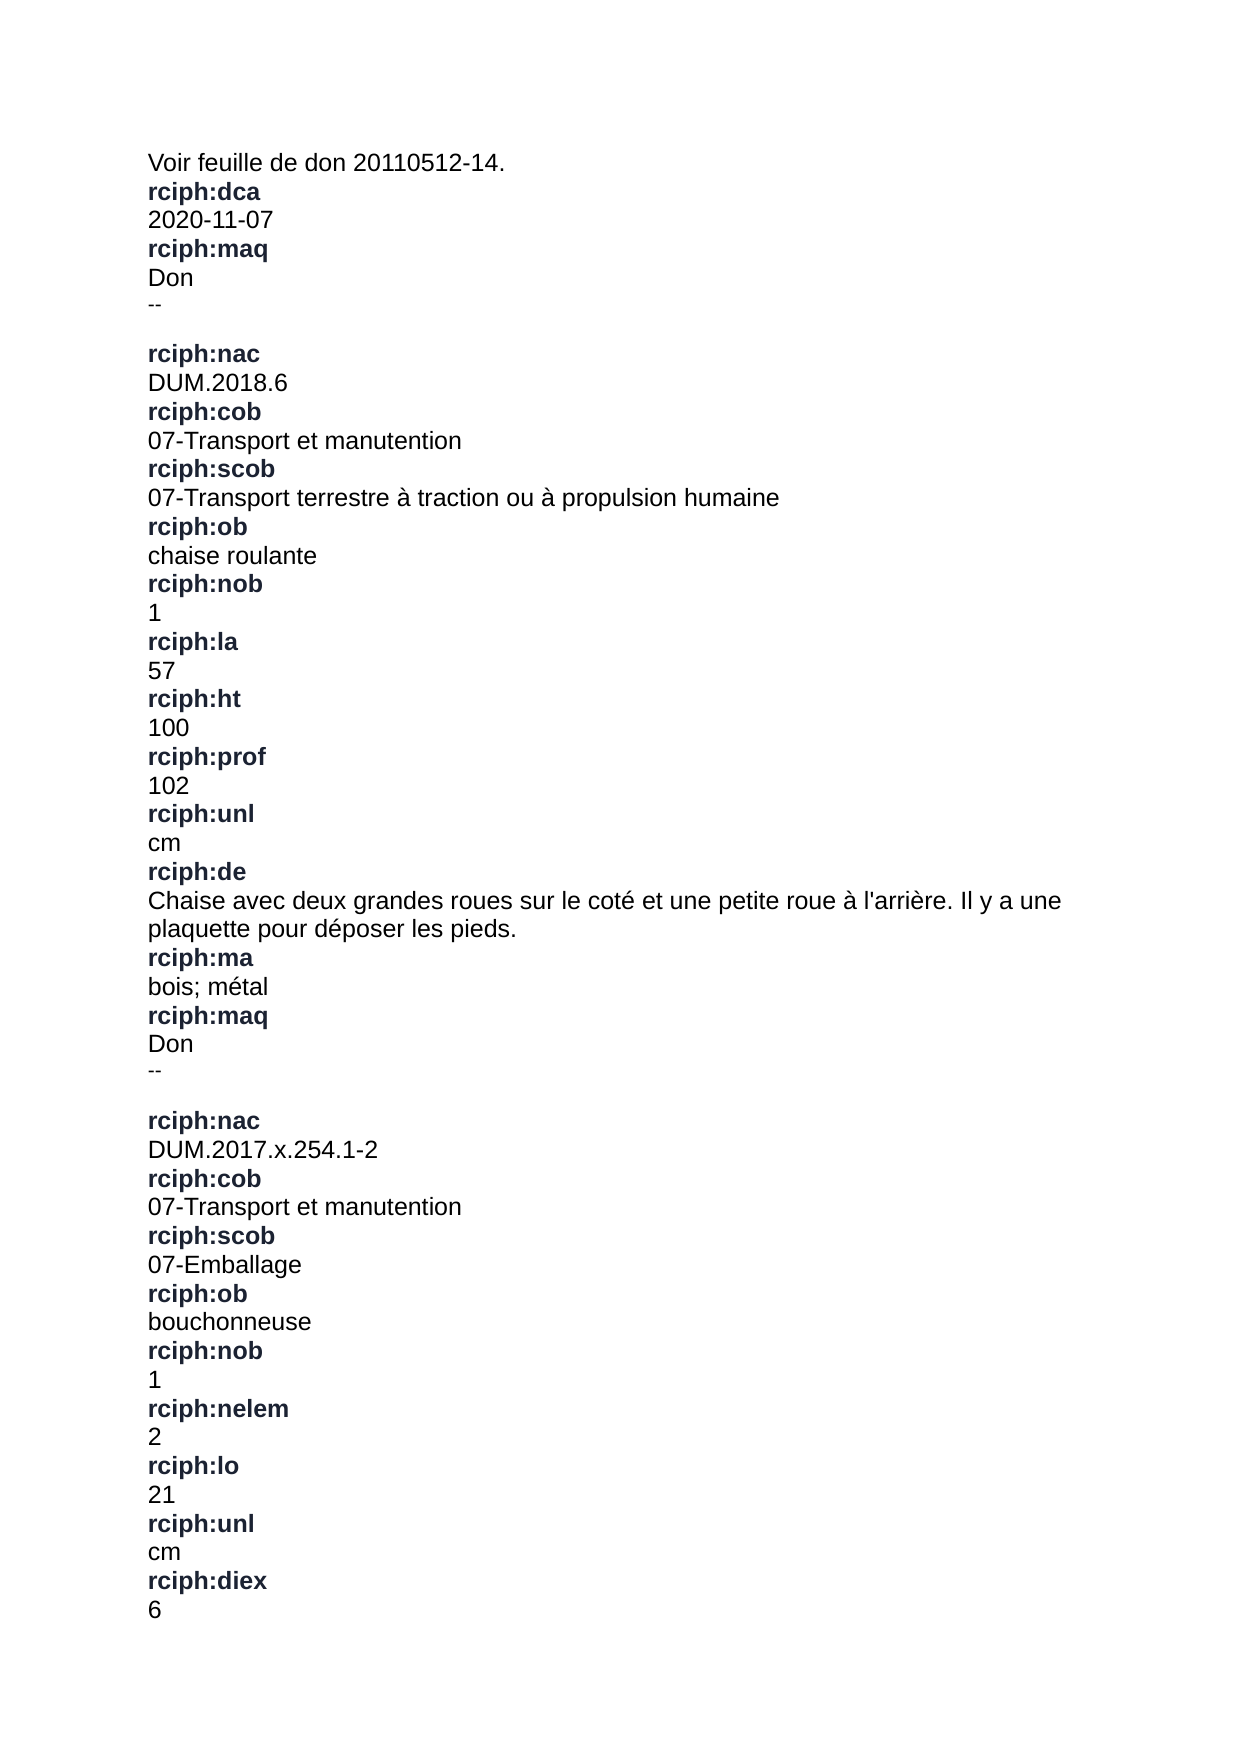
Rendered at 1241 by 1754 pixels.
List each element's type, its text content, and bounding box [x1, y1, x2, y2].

text 102 [148, 771, 1092, 799]
text rciph:prof [148, 742, 1092, 771]
text rciph:cob [148, 1163, 1092, 1192]
text rciph:dca [148, 176, 1092, 205]
text DUM.2017.x.254.1-2 [148, 1135, 1092, 1163]
text rciph:la [148, 627, 1092, 656]
text rciph:ht [148, 684, 1092, 713]
text Chaise avec deux grandes roues sur le coté et une petite roue à l'arrière. Il y a une plaquette pour déposer les pieds. [148, 886, 1092, 943]
text rciph:unl [148, 799, 1092, 828]
text Voir feuille de don 20110512-14. [148, 148, 1092, 176]
text bois; métal [148, 972, 1092, 1001]
text 1 [148, 1365, 1092, 1393]
text rciph:nac [148, 1106, 1092, 1135]
text 2 [148, 1422, 1092, 1451]
text rciph:diex [148, 1566, 1092, 1595]
text rciph:nac [148, 339, 1092, 368]
text cm [148, 1537, 1092, 1566]
text rciph:de [148, 857, 1092, 886]
text rciph:scob [148, 454, 1092, 483]
text 07-Transport et manutention [148, 1192, 1092, 1221]
text bouchonneuse [148, 1307, 1092, 1336]
text 07-Transport et manutention [148, 426, 1092, 454]
text rciph:nelem [148, 1393, 1092, 1422]
text rciph:ob [148, 512, 1092, 541]
text 21 [148, 1480, 1092, 1508]
text 2020-11-07 [148, 205, 1092, 234]
text rciph:maq [148, 234, 1092, 263]
text rciph:ma [148, 943, 1092, 972]
text Don [148, 1029, 1092, 1058]
text rciph:cob [148, 397, 1092, 426]
text -- [148, 1058, 1092, 1082]
text 100 [148, 713, 1092, 742]
text 6 [148, 1595, 1092, 1623]
text rciph:nob [148, 569, 1092, 598]
text Don [148, 263, 1092, 291]
text 1 [148, 598, 1092, 627]
text rciph:nob [148, 1336, 1092, 1365]
text DUM.2018.6 [148, 368, 1092, 397]
text -- [148, 291, 1092, 315]
text 57 [148, 656, 1092, 684]
text rciph:ob [148, 1278, 1092, 1307]
text 07-Transport terrestre à traction ou à propulsion humaine [148, 483, 1092, 512]
text rciph:unl [148, 1508, 1092, 1537]
text rciph:scob [148, 1221, 1092, 1250]
text rciph:maq [148, 1001, 1092, 1029]
text cm [148, 828, 1092, 857]
text 07-Emballage [148, 1250, 1092, 1278]
text chaise roulante [148, 541, 1092, 569]
text rciph:lo [148, 1451, 1092, 1480]
